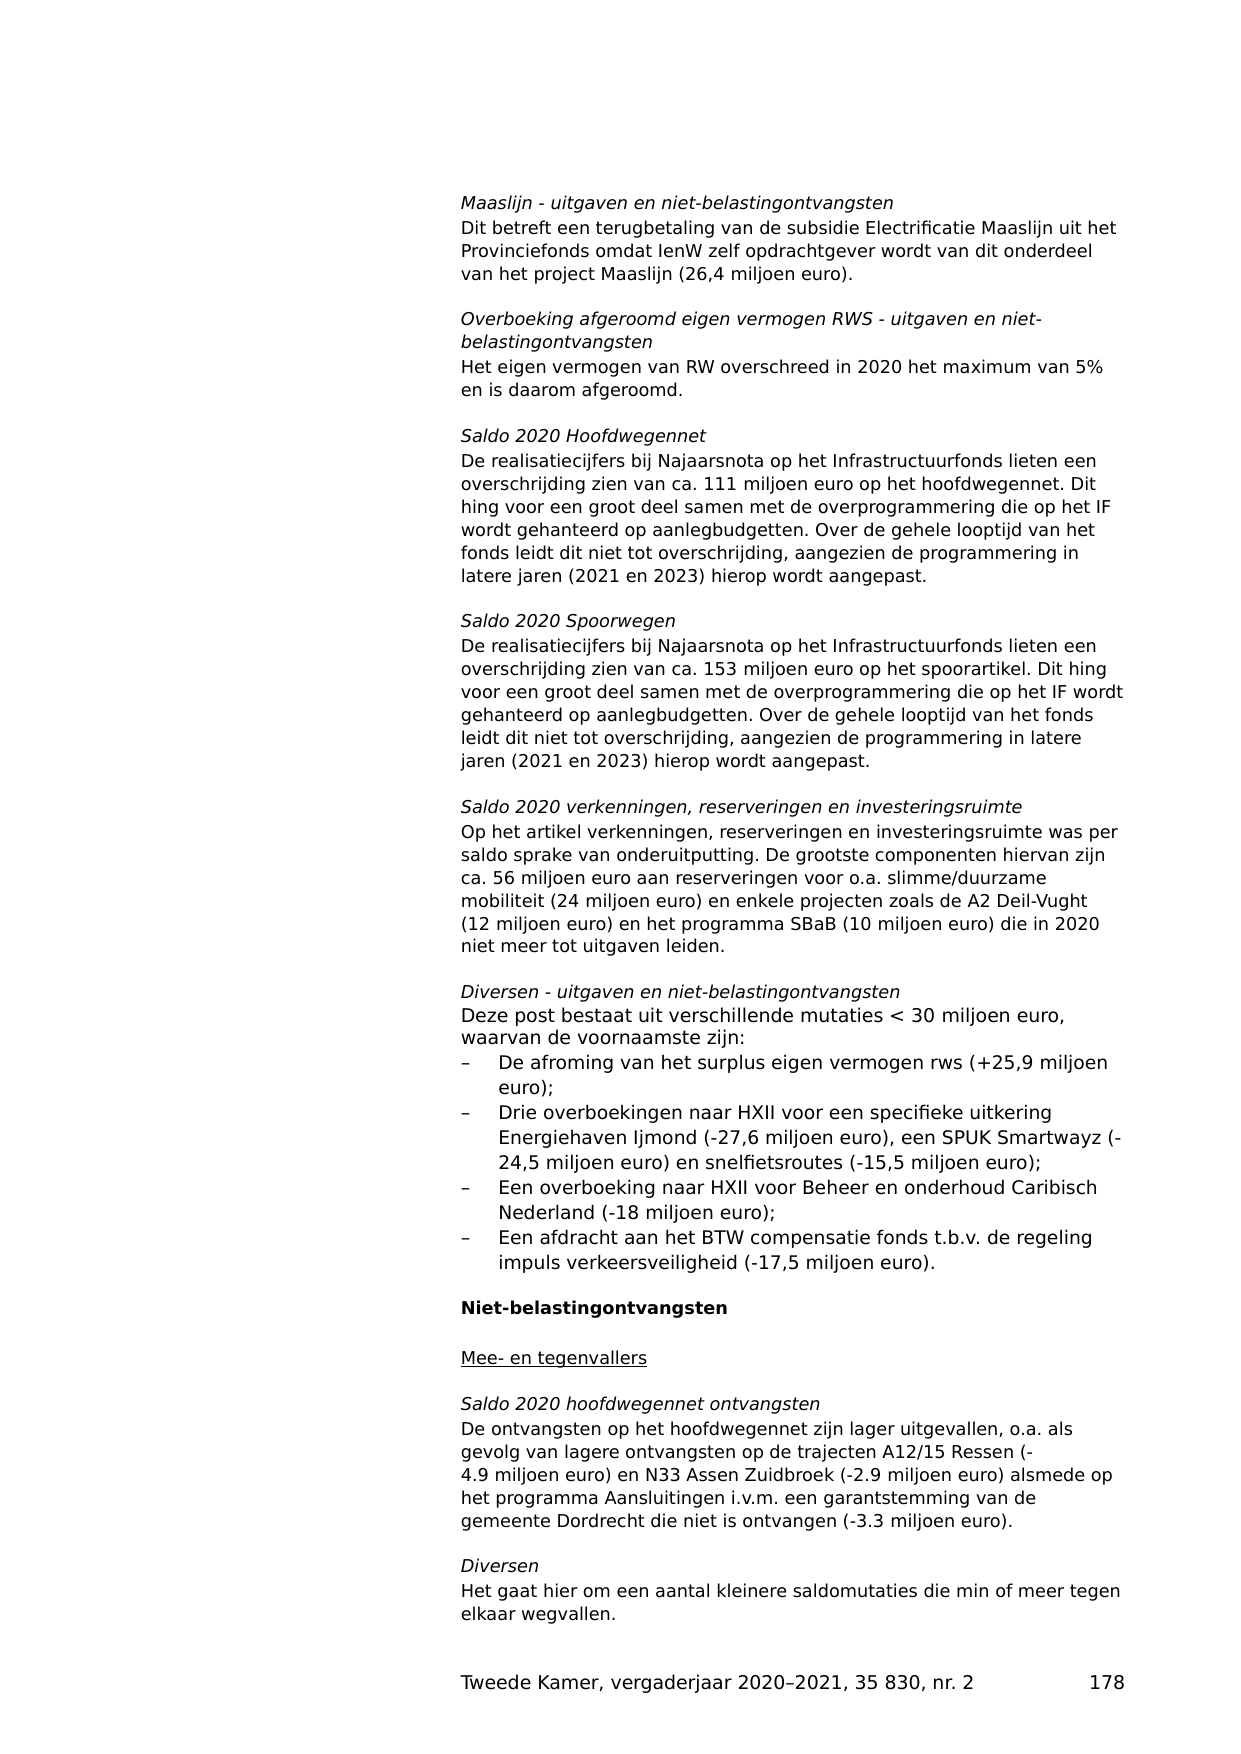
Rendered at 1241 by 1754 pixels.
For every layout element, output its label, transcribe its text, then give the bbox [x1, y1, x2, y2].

text Niet-belastingontvangsten [461, 1296, 1125, 1319]
text Dit betreft een terugbetaling van de subsidie Electrificatie Maaslijn uit het Provinciefonds omdat IenW zelf opdrachtgever wordt van dit onderdeel van het project Maaslijn (26,4 miljoen euro). [461, 216, 1125, 284]
text Het eigen vermogen van RW overschreed in 2020 het maximum van 5% en is daarom afgeroomd. [461, 355, 1125, 401]
list De afroming van het surplus eigen vermogen rws (+25,9 miljoen euro); [461, 1049, 1125, 1099]
text Overboeking afgeroomd eigen vermogen RWS - uitgaven en niet-belastingontvangsten [461, 307, 1125, 353]
text De realisatiecijfers bij Najaarsnota op het Infrastructuurfonds lieten een overschrijding zien van ca. 153 miljoen euro op het spoorartikel. Dit hing voor een groot deel samen met de overprogrammering die op het IF wordt gehanteerd op aanlegbudgetten. Over de gehele looptijd van het fonds leidt dit niet tot overschrijding, aangezien de programmering in latere jaren (2021 en 2023) hierop wordt aangepast. [461, 634, 1125, 772]
text Maaslijn - uitgaven en niet-belastingontvangsten [461, 191, 1125, 214]
text Deze post bestaat uit verschillende mutaties < 30 miljoen euro, waarvan de voornaamste zijn: [461, 1005, 1125, 1049]
text Het gaat hier om een aantal kleinere saldomutaties die min of meer tegen elkaar wegvallen. [461, 1579, 1125, 1625]
text Saldo 2020 verkenningen, reserveringen en investeringsruimte [461, 795, 1125, 818]
text Saldo 2020 Hoofdwegennet [461, 424, 1125, 447]
text Saldo 2020 Spoorwegen [461, 609, 1125, 632]
text Diversen [461, 1554, 1125, 1577]
text Saldo 2020 hoofdwegennet ontvangsten [461, 1392, 1125, 1415]
text De realisatiecijfers bij Najaarsnota op het Infrastructuurfonds lieten een overschrijding zien van ca. 111 miljoen euro op het hoofdwegennet. Dit hing voor een groot deel samen met de overprogrammering die op het IF wordt gehanteerd op aanlegbudgetten. Over de gehele looptijd van het fonds leidt dit niet tot overschrijding, aangezien de programmering in latere jaren (2021 en 2023) hierop wordt aangepast. [461, 449, 1125, 587]
list Een overboeking naar HXII voor Beheer en onderhoud Caribisch Nederland (-18 miljoen euro); [461, 1174, 1125, 1224]
text Op het artikel verkenningen, reserveringen en investeringsruimte was per saldo sprake van onderuitputting. De grootste componenten hiervan zijn ca. 56 miljoen euro aan reserveringen voor o.a. slimme/duurzame mobiliteit (24 miljoen euro) en enkele projecten zoals de A2 Deil-Vught (12 miljoen euro) en het programma SBaB (10 miljoen euro) die in 2020 niet meer tot uitgaven leiden. [461, 820, 1125, 957]
text De ontvangsten op het hoofdwegennet zijn lager uitgevallen, o.a. als gevolg van lagere ontvangsten op de trajecten A12/15 Ressen (-4.9 miljoen euro) en N33 Assen Zuidbroek (-2.9 miljoen euro) alsmede op het programma Aansluitingen i.v.m. een garantstemming van de gemeente Dordrecht die niet is ontvangen (-3.3 miljoen euro). [461, 1417, 1125, 1532]
list Drie overboekingen naar HXII voor een specifieke uitkering Energiehaven Ijmond (-27,6 miljoen euro), een SPUK Smartwayz (-24,5 miljoen euro) en snelfietsroutes (-15,5 miljoen euro); [461, 1099, 1125, 1174]
text Diversen - uitgaven en niet-belastingontvangsten [461, 980, 1125, 1003]
list Een afdracht aan het BTW compensatie fonds t.b.v. de regeling impuls verkeersveiligheid (-17,5 miljoen euro). [461, 1224, 1125, 1274]
text Mee- en tegenvallers [461, 1346, 1125, 1369]
